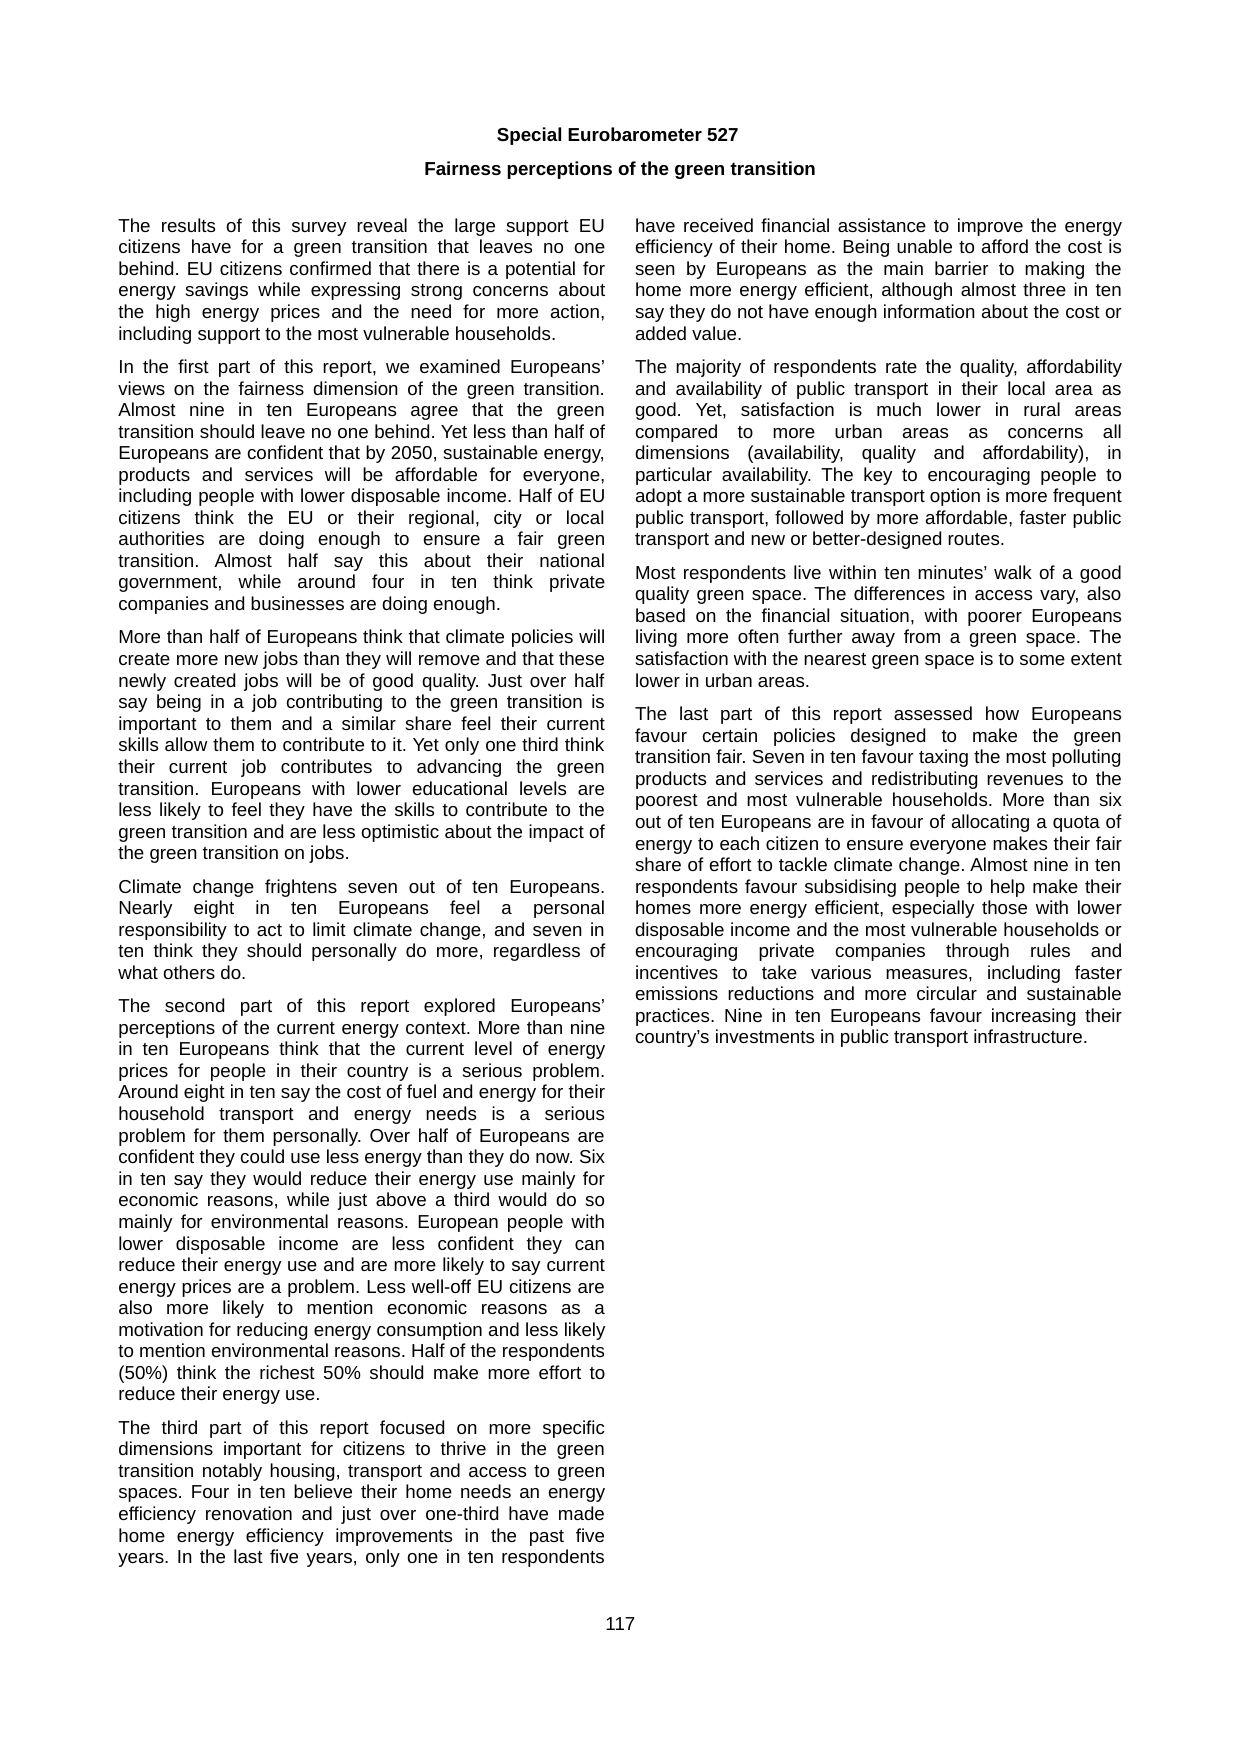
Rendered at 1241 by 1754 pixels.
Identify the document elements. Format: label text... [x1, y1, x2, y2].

text Climate change frightens seven out of ten Europeans. Nearly eight in ten Europeans feel a personal responsibility to act to limit climate change, and seven in ten think they should personally do more, regardless of what others do. [118, 875, 605, 983]
text The majority of respondents rate the quality, affordability and availability of public transport in their local area as good. Yet, satisfaction is much lower in rural areas compared to more urban areas as concerns all dimensions (availability, quality and affordability), in particular availability. The key to encouraging people to adopt a more sustainable transport option is more frequent public transport, followed by more affordable, faster public transport and new or better-designed routes. [635, 356, 1122, 550]
text have received financial assistance to improve the energy efficiency of their home. Being unable to afford the cost is seen by Europeans as the main barrier to making the home more energy efficient, although almost three in ten say they do not have enough information about the cost or added value. [635, 214, 1122, 344]
text The results of this survey reveal the large support EU citizens have for a green transition that leaves no one behind. EU citizens confirmed that there is a potential for energy savings while expressing strong concerns about the high energy prices and the need for more action, including support to the most vulnerable households. [118, 214, 605, 344]
text In the first part of this report, we examined Europeans’ views on the fairness dimension of the green transition. Almost nine in ten Europeans agree that the green transition should leave no one behind. Yet less than half of Europeans are confident that by 2050, sustainable energy, products and services will be affordable for everyone, including people with lower disposable income. Half of EU citizens think the EU or their regional, city or local authorities are doing enough to ensure a fair green transition. Almost half say this about their national government, while around four in ten think private companies and businesses are doing enough. [118, 356, 605, 614]
text The second part of this report explored Europeans’ perceptions of the current energy context. More than nine in ten Europeans think that the current level of energy prices for people in their country is a serious problem. Around eight in ten say the cost of fuel and energy for their household transport and energy needs is a serious problem for them personally. Over half of Europeans are confident they could use less energy than they do now. Six in ten say they would reduce their energy use mainly for economic reasons, while just above a third would do so mainly for environmental reasons. European people with lower disposable income are less confident they can reduce their energy use and are more likely to say current energy prices are a problem. Less well-off EU citizens are also more likely to mention economic reasons as a motivation for reducing energy consumption and less likely to mention environmental reasons. Half of the respondents (50%) think the richest 50% should make more effort to reduce their energy use. [118, 995, 605, 1405]
text More than half of Europeans think that climate policies will create more new jobs than they will remove and that these newly created jobs will be of good quality. Just over half say being in a job contributing to the green transition is important to them and a similar share feel their current skills allow them to contribute to it. Yet only one third think their current job contributes to advancing the green transition. Europeans with lower educational levels are less likely to feel they have the skills to contribute to the green transition and are less optimistic about the impact of the green transition on jobs. [118, 626, 605, 863]
text The third part of this report focused on more specific dimensions important for citizens to thrive in the green transition notably housing, transport and access to green spaces. Four in ten believe their home needs an energy efficiency renovation and just over one-third have made home energy efficiency improvements in the past five years. In the last five years, only one in ten respondents [118, 1417, 605, 1568]
text The last part of this report assessed how Europeans favour certain policies designed to make the green transition fair. Seven in ten favour taxing the most polluting products and services and redistributing revenues to the poorest and most vulnerable households. More than six out of ten Europeans are in favour of allocating a quota of energy to each citizen to ensure everyone makes their fair share of effort to tackle climate change. Almost nine in ten respondents favour subsidising people to help make their homes more energy efficient, especially those with lower disposable income and the most vulnerable households or encouraging private companies through rules and incentives to take various measures, including faster emissions reductions and more circular and sustainable practices. Nine in ten Europeans favour increasing their country’s investments in public transport infrastructure. [635, 703, 1122, 1048]
text Most respondents live within ten minutes’ walk of a good quality green space. The differences in access vary, also based on the financial situation, with poorer Europeans living more often further away from a green space. The satisfaction with the nearest green space is to some extent lower in urban areas. [635, 562, 1122, 691]
